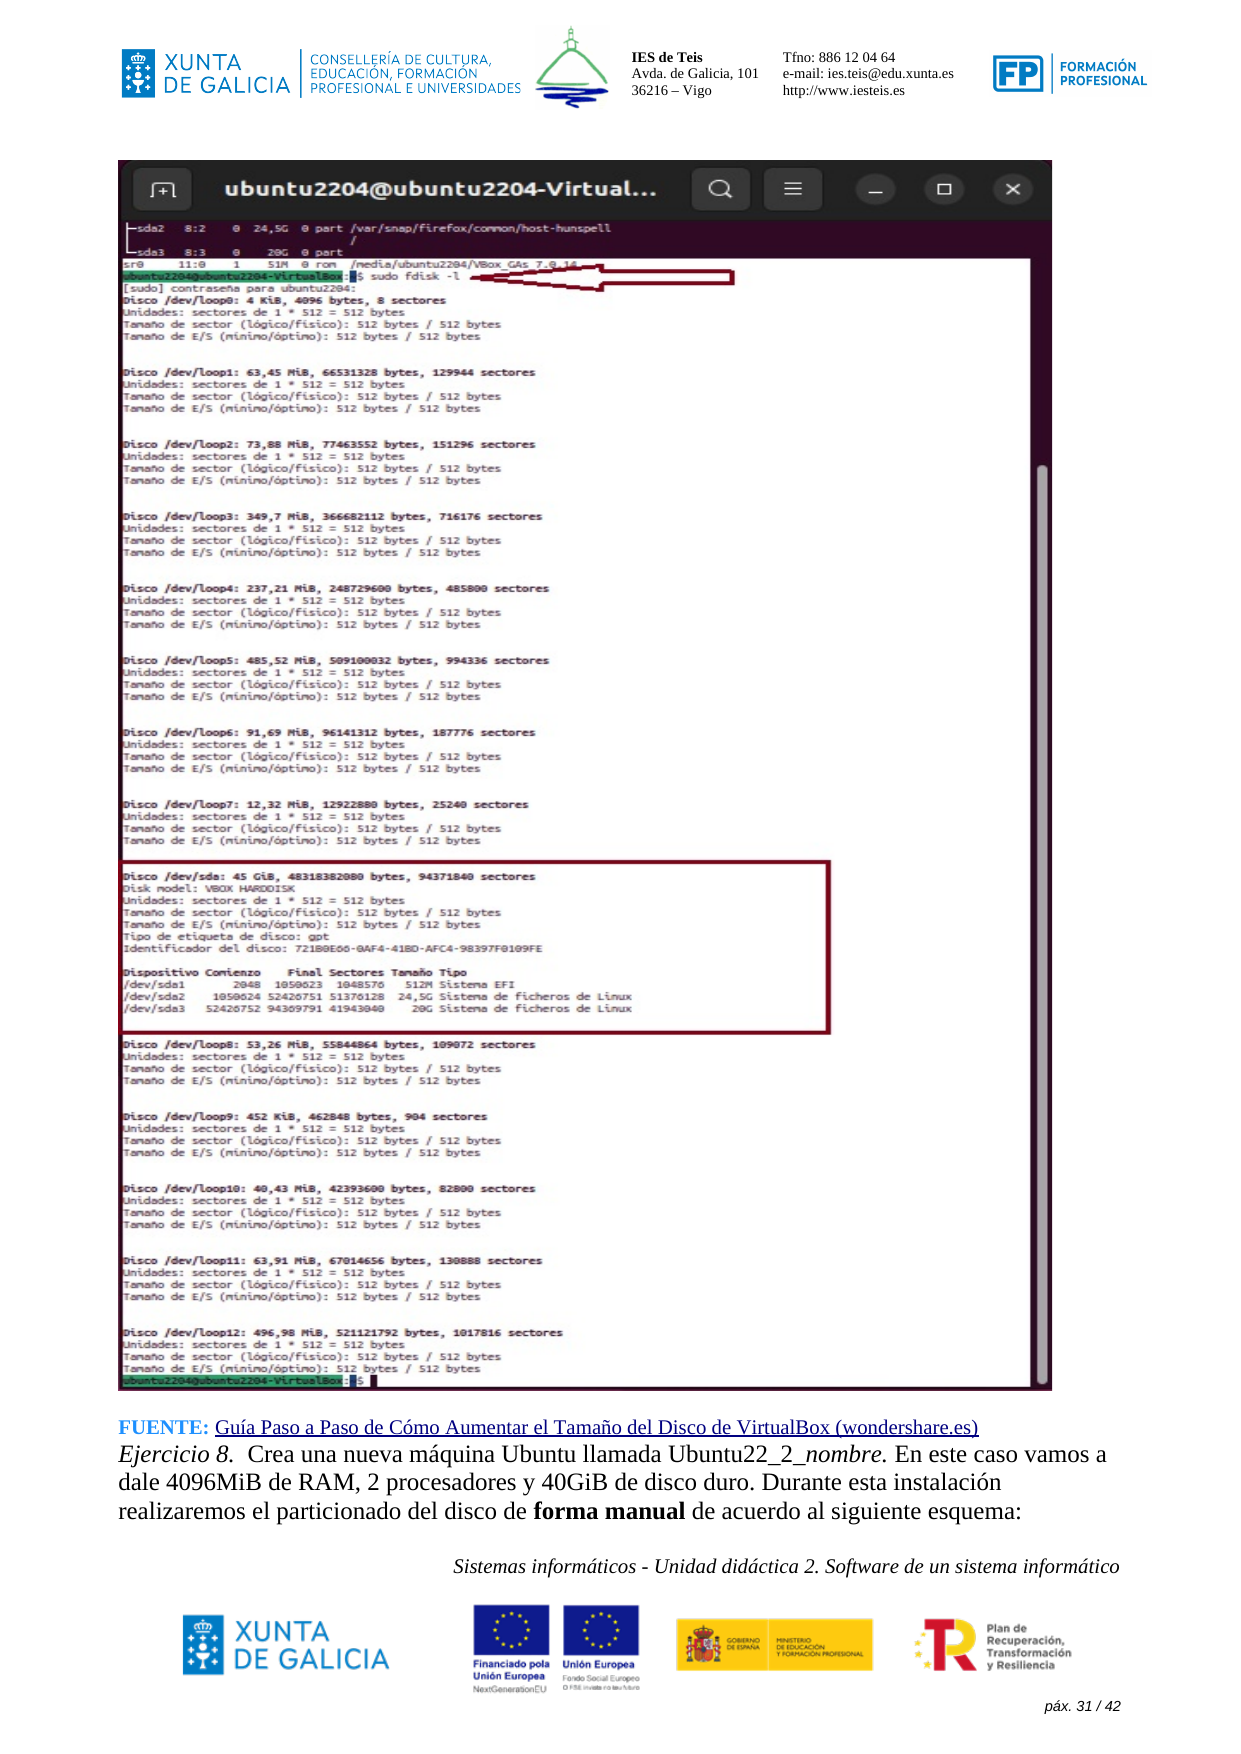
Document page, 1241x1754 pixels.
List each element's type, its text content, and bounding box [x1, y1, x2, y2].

picture [182, 1593, 1085, 1700]
text FUENTE: Guía Paso a Paso de Cómo Aumentar el Tamaño del Disco de VirtualBox (wondershare.es) [118, 1415, 1122, 1439]
picture [118, 160, 1053, 1391]
picture [534, 25, 611, 110]
picture [121, 49, 521, 98]
text Ejercicio 8. Crea una nueva máquina Ubuntu llamada Ubuntu22_2_nombre. En este caso vamos a dale 4096MiB de RAM, 2 procesadores y 40GiB de disco duro. Durante esta instalación realizaremos el particionado del disco de forma manual de acuerdo al siguiente esquema: [118, 1439, 1122, 1525]
picture [989, 50, 1153, 97]
